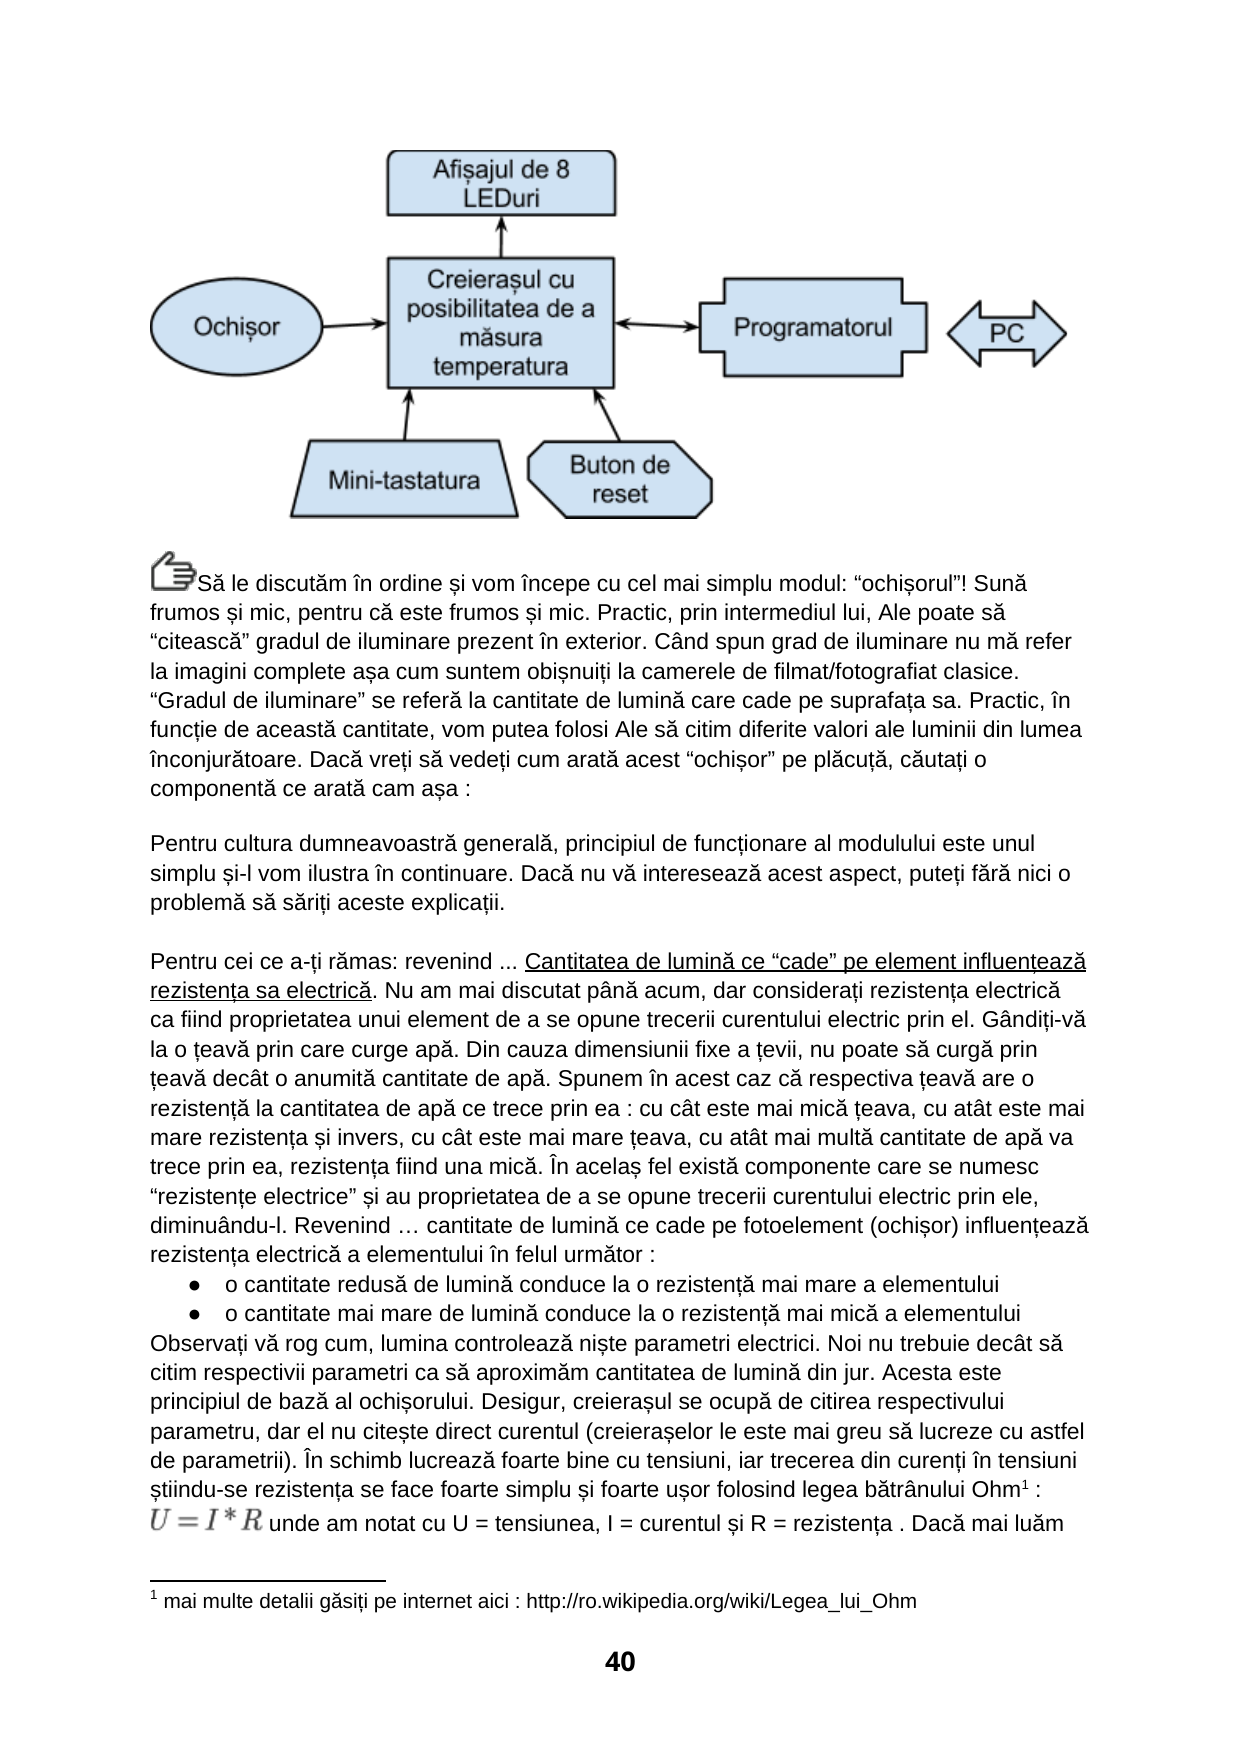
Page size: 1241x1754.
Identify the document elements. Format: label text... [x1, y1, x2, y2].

text mai multe detalii găsiți pe internet aici : http://ro.wikipedia.org/wiki/Legea_lui_Ohm [150, 1587, 1091, 1613]
text Observați vă rog cum, lumina controlează niște parametri electrici. Noi nu trebuie decât să citim respectivii parametri ca să aproximăm cantitatea de lumină din jur. Acesta este principiul de bază al ochișorului. Desigur, creierașul se ocupă de citirea respectivului parametru, dar el nu citește direct curentul (creierașelor le este mai greu să lucreze cu astfel de parametrii). În schimb lucrează foarte bine cu tensiuni, iar trecerea din curenți în tensiuni știindu-se rezistența se face foarte simplu și foarte ușor folosind legea bătrânului Ohm : unde am notat cu U = tensiunea, I = curentul și R = rezistența . Dacă mai luăm [150, 1330, 1091, 1536]
text Pentru cei ce a-ți rămas: revenind ... Cantitatea de lumină ce “cade” pe element influențează rezistența sa electrică. Nu am mai discutat până acum, dar considerați rezistența electrică ca fiind proprietatea unui element de a se opune trecerii curentului electric prin el. Gândiți-vă la o țeavă prin care curge apă. Din cauza dimensiunii fixe a țevii, nu poate să curgă prin țeavă decât o anumită cantitate de apă. Spunem în acest caz că respectiva țeavă are o rezistență la cantitatea de apă ce trece prin ea : cu cât este mai mică țeava, cu atât este mai mare rezistența și invers, cu cât este mai mare țeava, cu atât mai multă cantitate de apă va trece prin ea, rezistența fiind una mică. În acelaș fel există componente care se numesc “rezistențe electrice” și au proprietatea de a se opune trecerii curentului electric prin ele, diminuându-l. Revenind … cantitate de lumină ce cade pe fotoelement (ochișor) influențează rezistența electrică a elementului în felul următor : [150, 948, 1091, 1268]
list o cantitate mai mare de lumină conduce la o rezistență mai mică a elementului [187, 1301, 1091, 1326]
text Să le discutăm în ordine și vom începe cu cel mai simplu modul: “ochișorul”! Sună frumos și mic, pentru că este frumos și mic. Practic, prin intermediul lui, Ale poate să “citească” gradul de iluminare prezent în exterior. Când spun grad de iluminare nu mă refer la imagini complete așa cum suntem obișnuiți la camerele de filmat/fotografiat clasice. “Gradul de iluminare” se referă la cantitate de lumină care cade pe suprafața sa. Practic, în funcție de această cantitate, vom putea folosi Ale să citim diferite valori ale luminii din lumea înconjurătoare. Dacă vreți să vedeți cum arată acest “ochișor” pe plăcuță, căutați o componentă ce arată cam așa : [150, 552, 1091, 801]
text Pentru cultura dumneavoastră generală, principiul de funcționare al modulului este unul simplu și-l vom ilustra în continuare. Dacă nu vă interesează acest aspect, puteți fără nici o problemă să săriți aceste explicații. [150, 831, 1091, 915]
picture [150, 1506, 263, 1532]
picture [150, 150, 1068, 519]
list o cantitate redusă de lumină conduce la o rezistență mai mare a elementului [187, 1271, 1091, 1297]
picture [150, 551, 197, 591]
